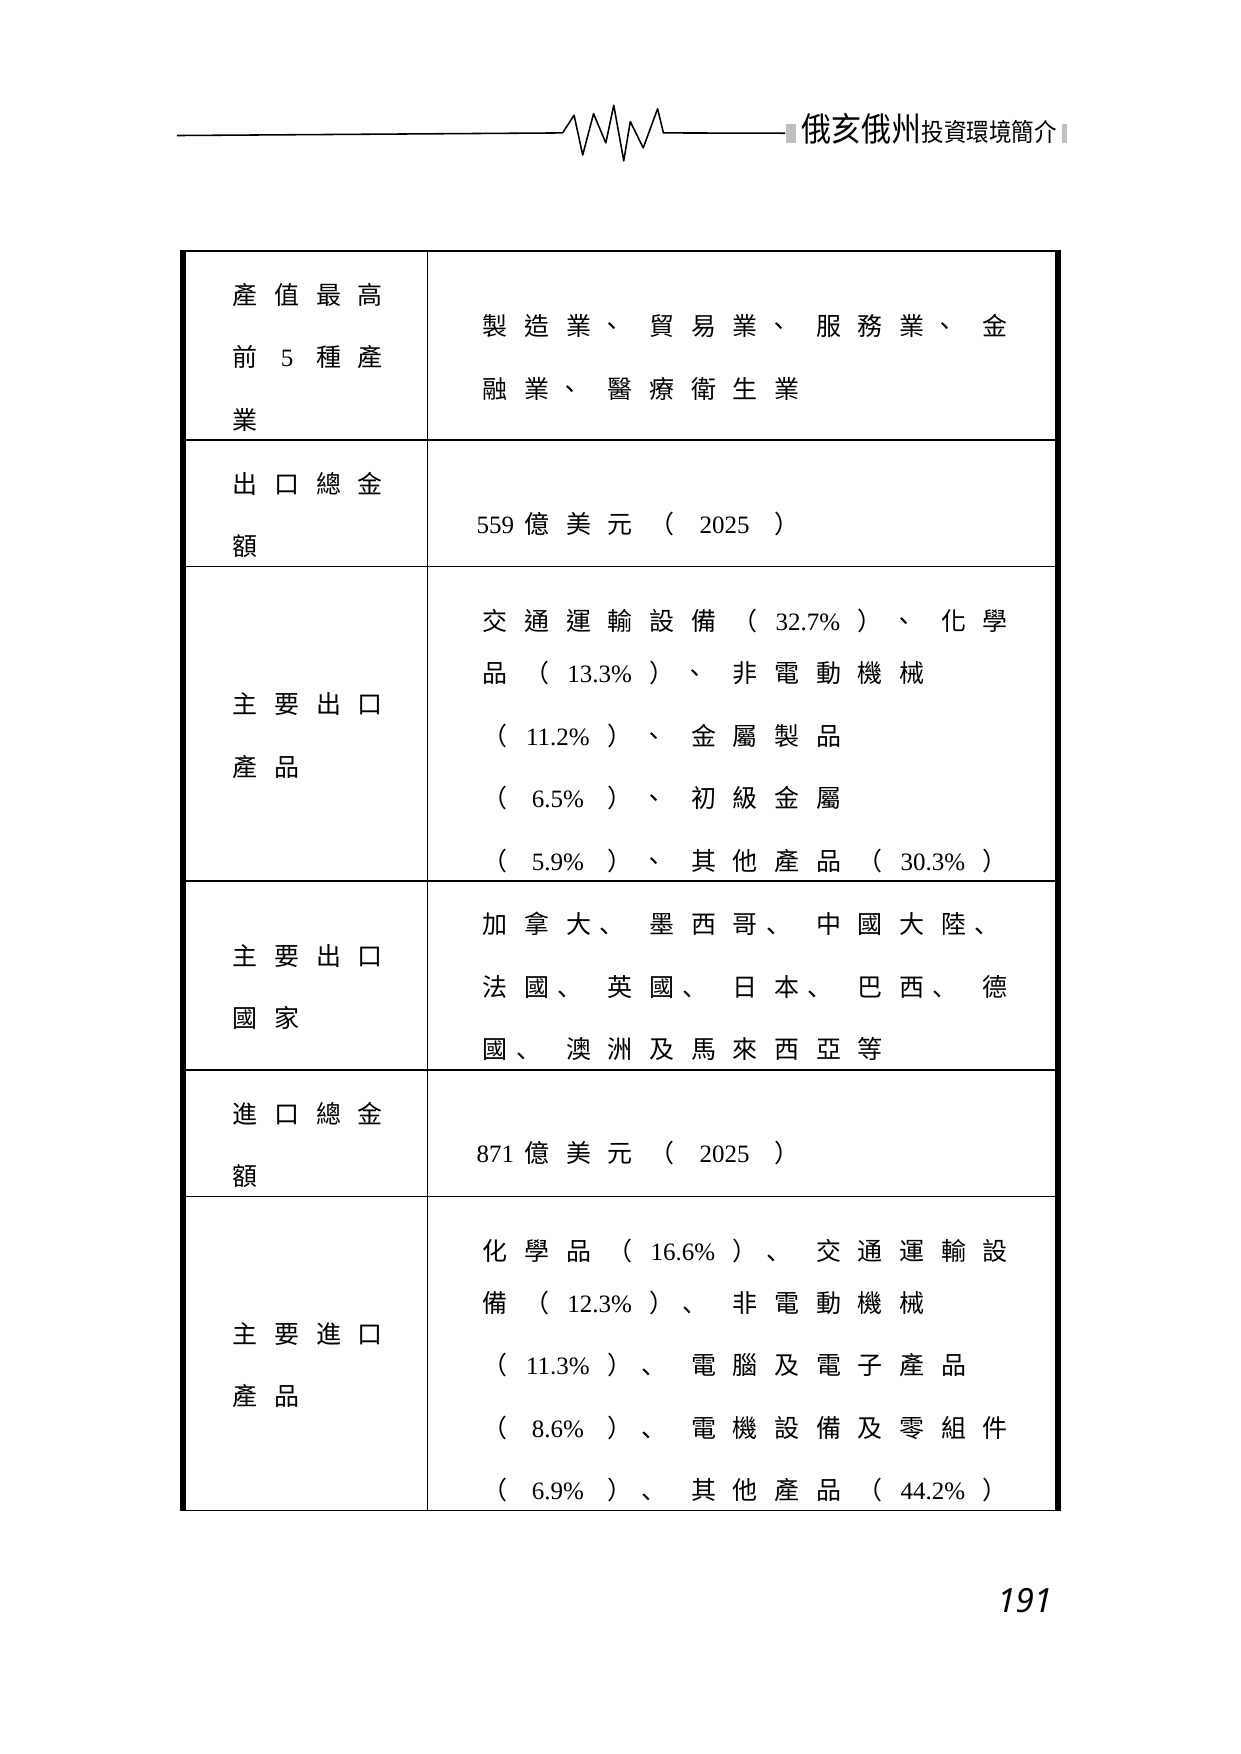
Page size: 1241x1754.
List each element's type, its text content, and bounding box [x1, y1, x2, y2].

table_cell 主要出口國家 [186, 882, 427, 1069]
table_cell 主要出口產品 [186, 567, 427, 880]
table_cell 化學品（16.6%）、交通運輸設備（12.3%）、非電動機械（11.3%）、電腦及電子產品（8.6%）、電機設備及零組件（6.9%）、其他產品（44.2%） [428, 1197, 1055, 1509]
table_cell 主要進口產品 [186, 1197, 427, 1509]
table_cell 加拿大、墨西哥、中國大陸、法國、英國、日本、巴西、德國、澳洲及馬來西亞等 [428, 882, 1055, 1069]
table_cell 871億美元（2025） [428, 1071, 1055, 1196]
table_cell 進口總金額 [186, 1071, 427, 1196]
table_cell 出口總金額 [186, 441, 427, 566]
table_cell 559億美元（2025） [428, 441, 1055, 566]
table_cell 產值最高前5種產業 [186, 252, 427, 439]
table_cell 交通運輸設備（32.7%）、化學品（13.3%）、非電動機械（11.2%）、金屬製品（6.5%）、初級金屬（5.9%）、其他產品（30.3%） [428, 567, 1055, 880]
table_cell 製造業、貿易業、服務業、金融業、醫療衛生業 [428, 252, 1055, 439]
